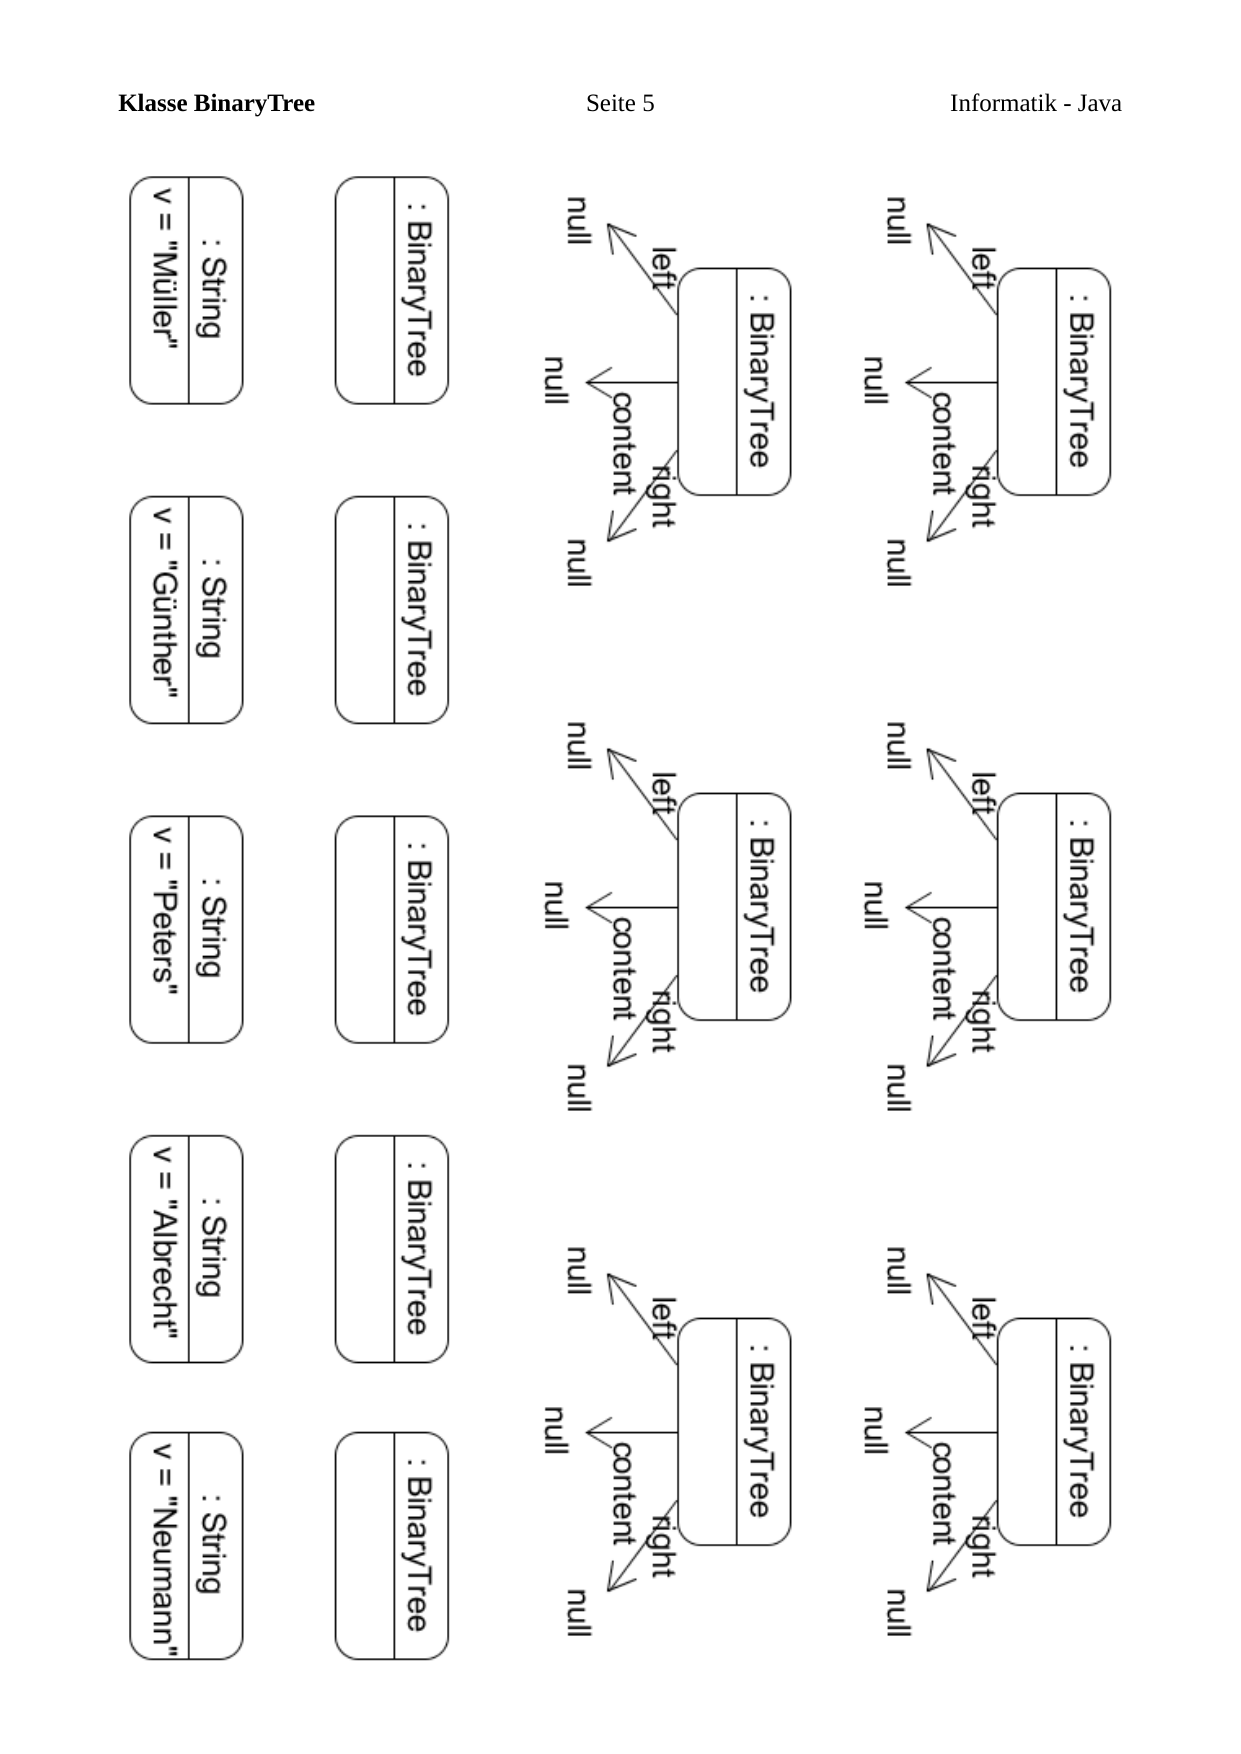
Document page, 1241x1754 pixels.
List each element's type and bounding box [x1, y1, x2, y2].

picture [128, 175, 1113, 1662]
